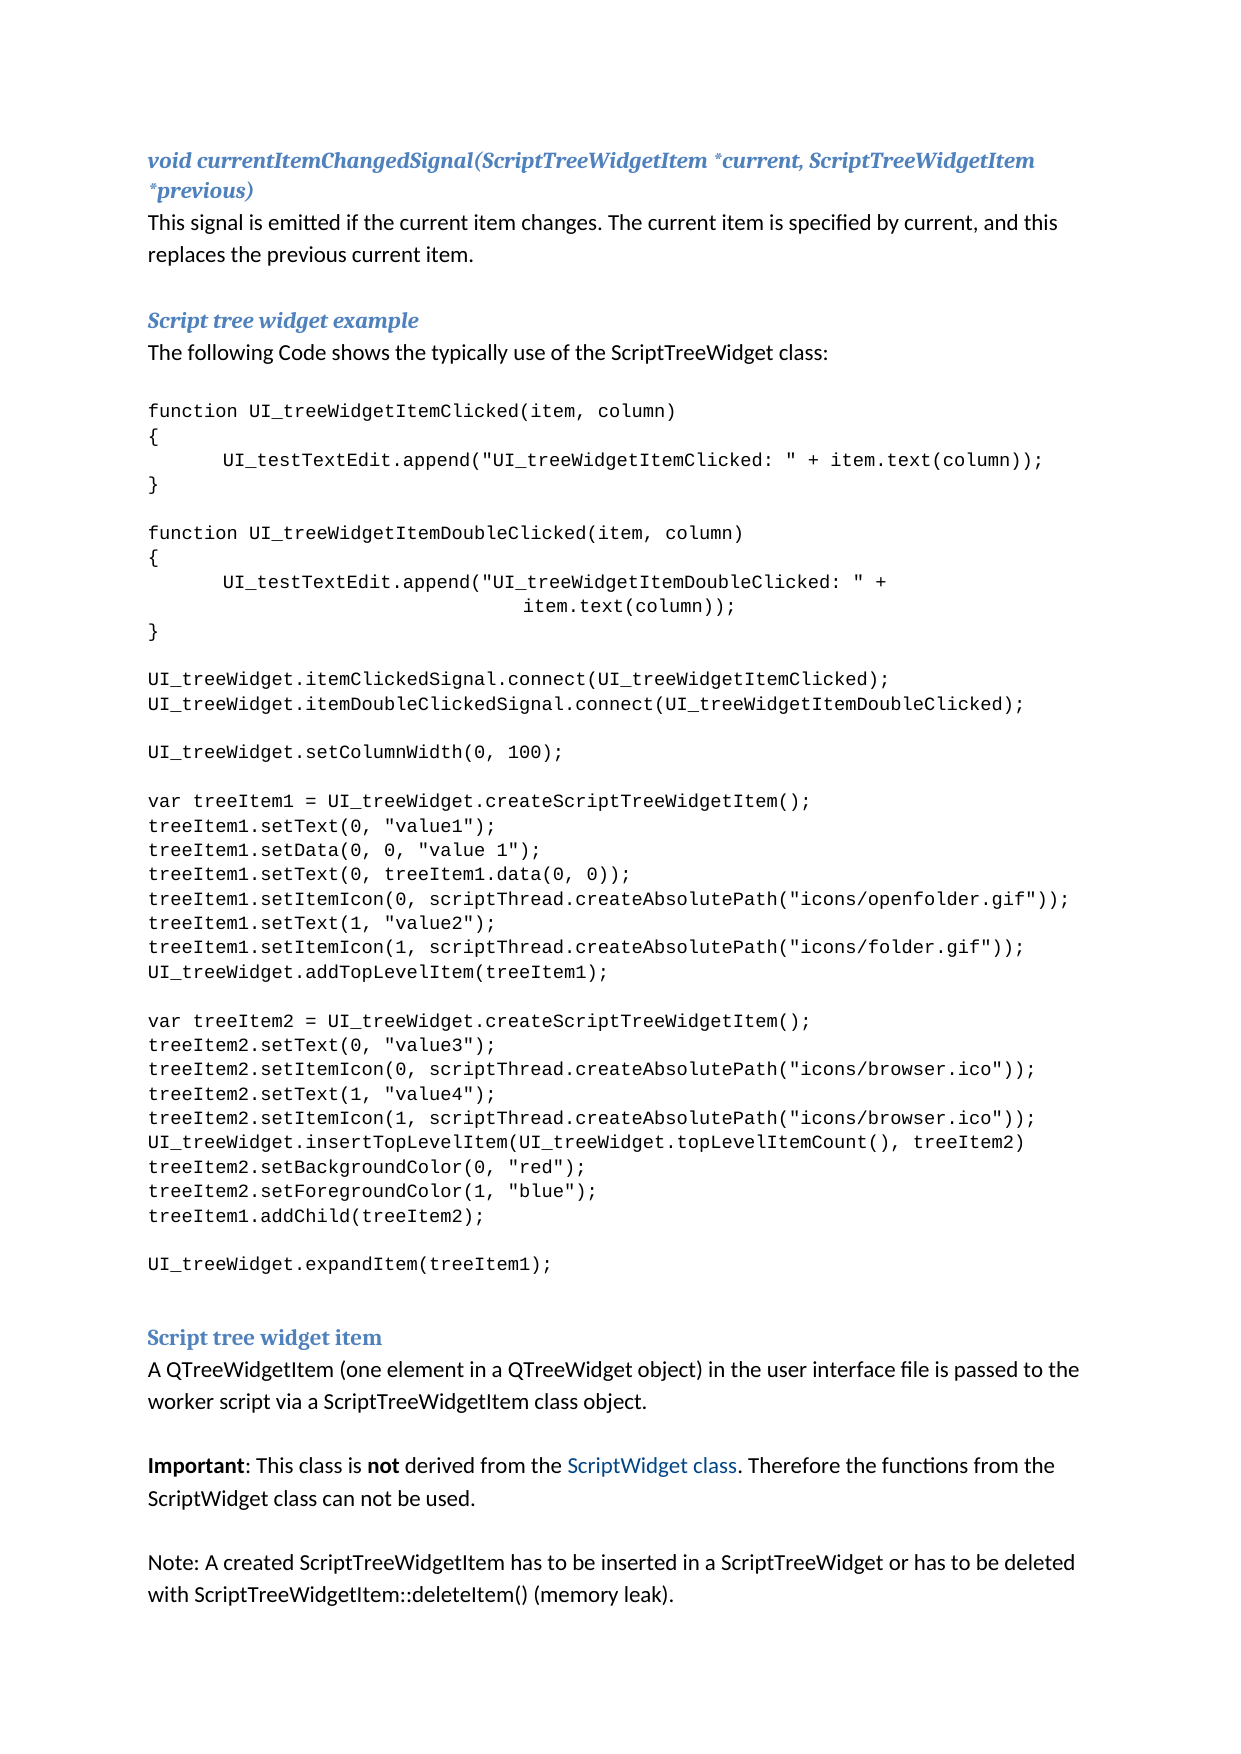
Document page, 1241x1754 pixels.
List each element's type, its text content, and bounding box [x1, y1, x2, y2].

subtitle void currentItemChangedSignal(ScriptTreeWidgetItem *current, ScriptTreeWidgetItem *previous) [148, 148, 1093, 204]
text treeItem2.setBackgroundColor(0, "red"); [148, 1158, 1093, 1179]
text { [148, 548, 1093, 569]
text UI_testTextEdit.append("UI_treeWidgetItemClicked: " + item.text(column)); [148, 451, 1093, 472]
text treeItem2.setForegroundColor(1, "blue"); [148, 1182, 1093, 1203]
text treeItem2.setItemIcon(1, scriptThread.createAbsolutePath("icons/browser.ico")); [148, 1109, 1093, 1130]
text treeItem1.setText(0, "value1"); [148, 816, 1093, 838]
text UI_treeWidget.expandItem(treeItem1); [148, 1255, 1093, 1276]
text treeItem1.setData(0, 0, "value 1"); [148, 841, 1093, 862]
text function UI_treeWidgetItemDoubleClicked(item, column) [148, 524, 1093, 545]
subtitle Script tree widget example [148, 307, 1093, 334]
text treeItem1.addChild(treeItem2); [148, 1206, 1093, 1228]
text UI_treeWidget.itemClickedSignal.connect(UI_treeWidgetItemClicked); [148, 670, 1093, 691]
text A QTreeWidgetItem (one element in a QTreeWidget object) in the user interface file is passed to the worker script via a ScriptTreeWidgetItem class object. [148, 1355, 1093, 1415]
text The following Code shows the typically use of the ScriptTreeWidget class: [148, 338, 1093, 366]
text Important: This class is not derived from the ScriptWidget class. Therefore the functions from the ScriptWidget class can not be used. [148, 1452, 1093, 1512]
text treeItem2.setText(0, "value3"); [148, 1036, 1093, 1057]
text treeItem2.setItemIcon(0, scriptThread.createAbsolutePath("icons/browser.ico")); [148, 1060, 1093, 1081]
text UI_treeWidget.addTopLevelItem(treeItem1); [148, 963, 1093, 984]
text treeItem1.setText(0, treeItem1.data(0, 0)); [148, 865, 1093, 886]
text treeItem1.setItemIcon(1, scriptThread.createAbsolutePath("icons/folder.gif")); [148, 938, 1093, 959]
text { [148, 426, 1093, 448]
text treeItem1.setText(1, "value2"); [148, 914, 1093, 935]
text } [148, 621, 1093, 643]
text function UI_treeWidgetItemClicked(item, column) [148, 402, 1093, 423]
text var treeItem1 = UI_treeWidget.createScriptTreeWidgetItem(); [148, 792, 1093, 813]
text Note: A created ScriptTreeWidgetItem has to be inserted in a ScriptTreeWidget or has to be deleted with ScriptTreeWidgetItem::deleteItem() (memory leak). [148, 1548, 1093, 1608]
text treeItem1.setItemIcon(0, scriptThread.createAbsolutePath("icons/openfolder.gif")); [148, 889, 1093, 911]
text UI_treeWidget.insertTopLevelItem(UI_treeWidget.topLevelItemCount(), treeItem2) [148, 1133, 1093, 1154]
text UI_testTextEdit.append("UI_treeWidgetItemDoubleClicked: " + item.text(column)); [148, 573, 1093, 618]
text This signal is emitted if the current item changes. The current item is specified by current, and this replaces the previous current item. [148, 208, 1093, 268]
text var treeItem2 = UI_treeWidget.createScriptTreeWidgetItem(); [148, 1011, 1093, 1033]
text UI_treeWidget.setColumnWidth(0, 100); [148, 743, 1093, 764]
text } [148, 475, 1093, 496]
subtitle Script tree widget item [148, 1325, 1093, 1351]
text UI_treeWidget.itemDoubleClickedSignal.connect(UI_treeWidgetItemDoubleClicked); [148, 694, 1093, 716]
text treeItem2.setText(1, "value4"); [148, 1084, 1093, 1106]
